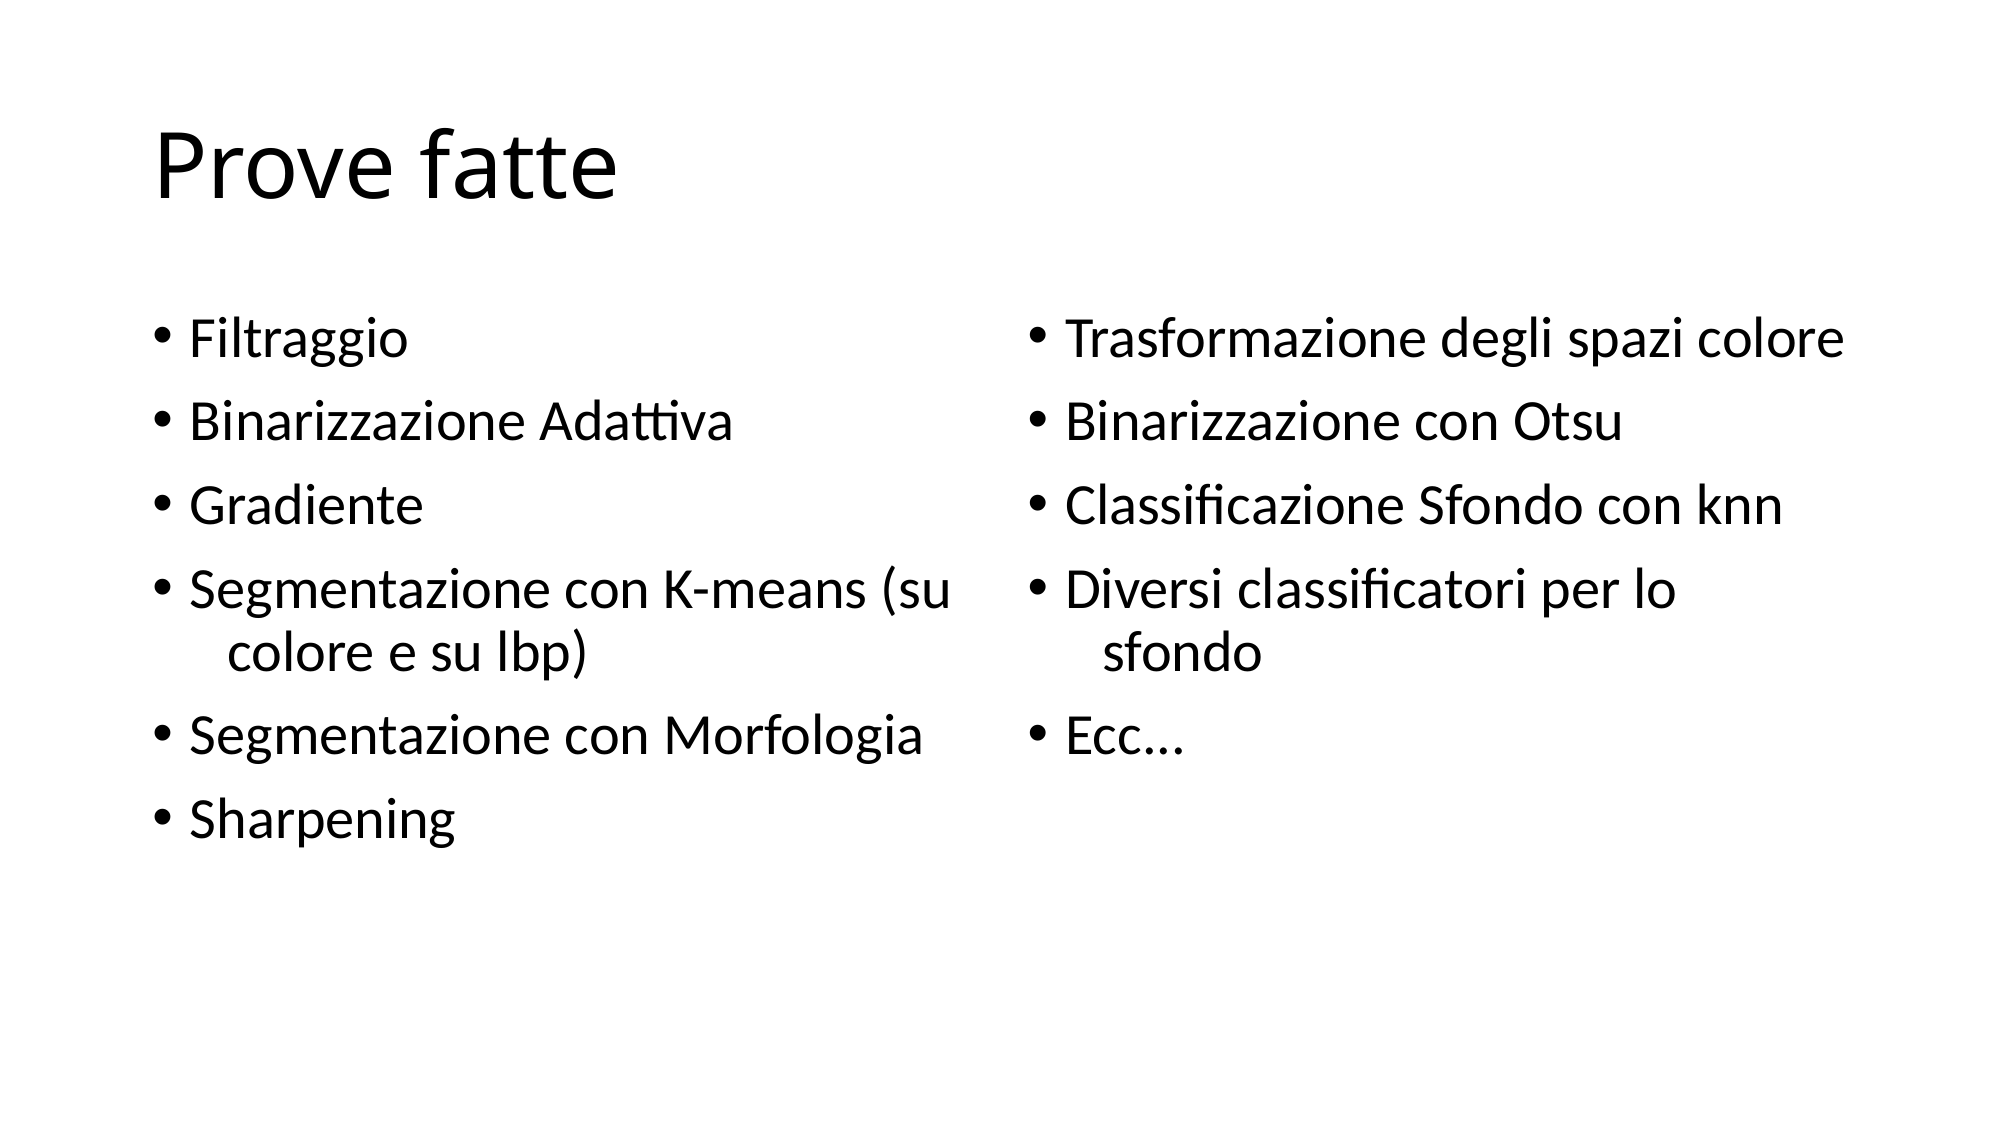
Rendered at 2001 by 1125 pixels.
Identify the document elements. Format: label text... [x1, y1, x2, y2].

title Prove fatte [137, 59, 1863, 278]
list Trasformazione degli spazi colore Binarizzazione con Otsu Classificazione Sfondo con knn Diversi classificatori per lo sfondo Ecc... [1012, 299, 1863, 1014]
list Filtraggio Binarizzazione Adattiva Gradiente Segmentazione con K-means (su colore e su lbp) Segmentazione con Morfologia Sharpening [137, 299, 988, 1014]
